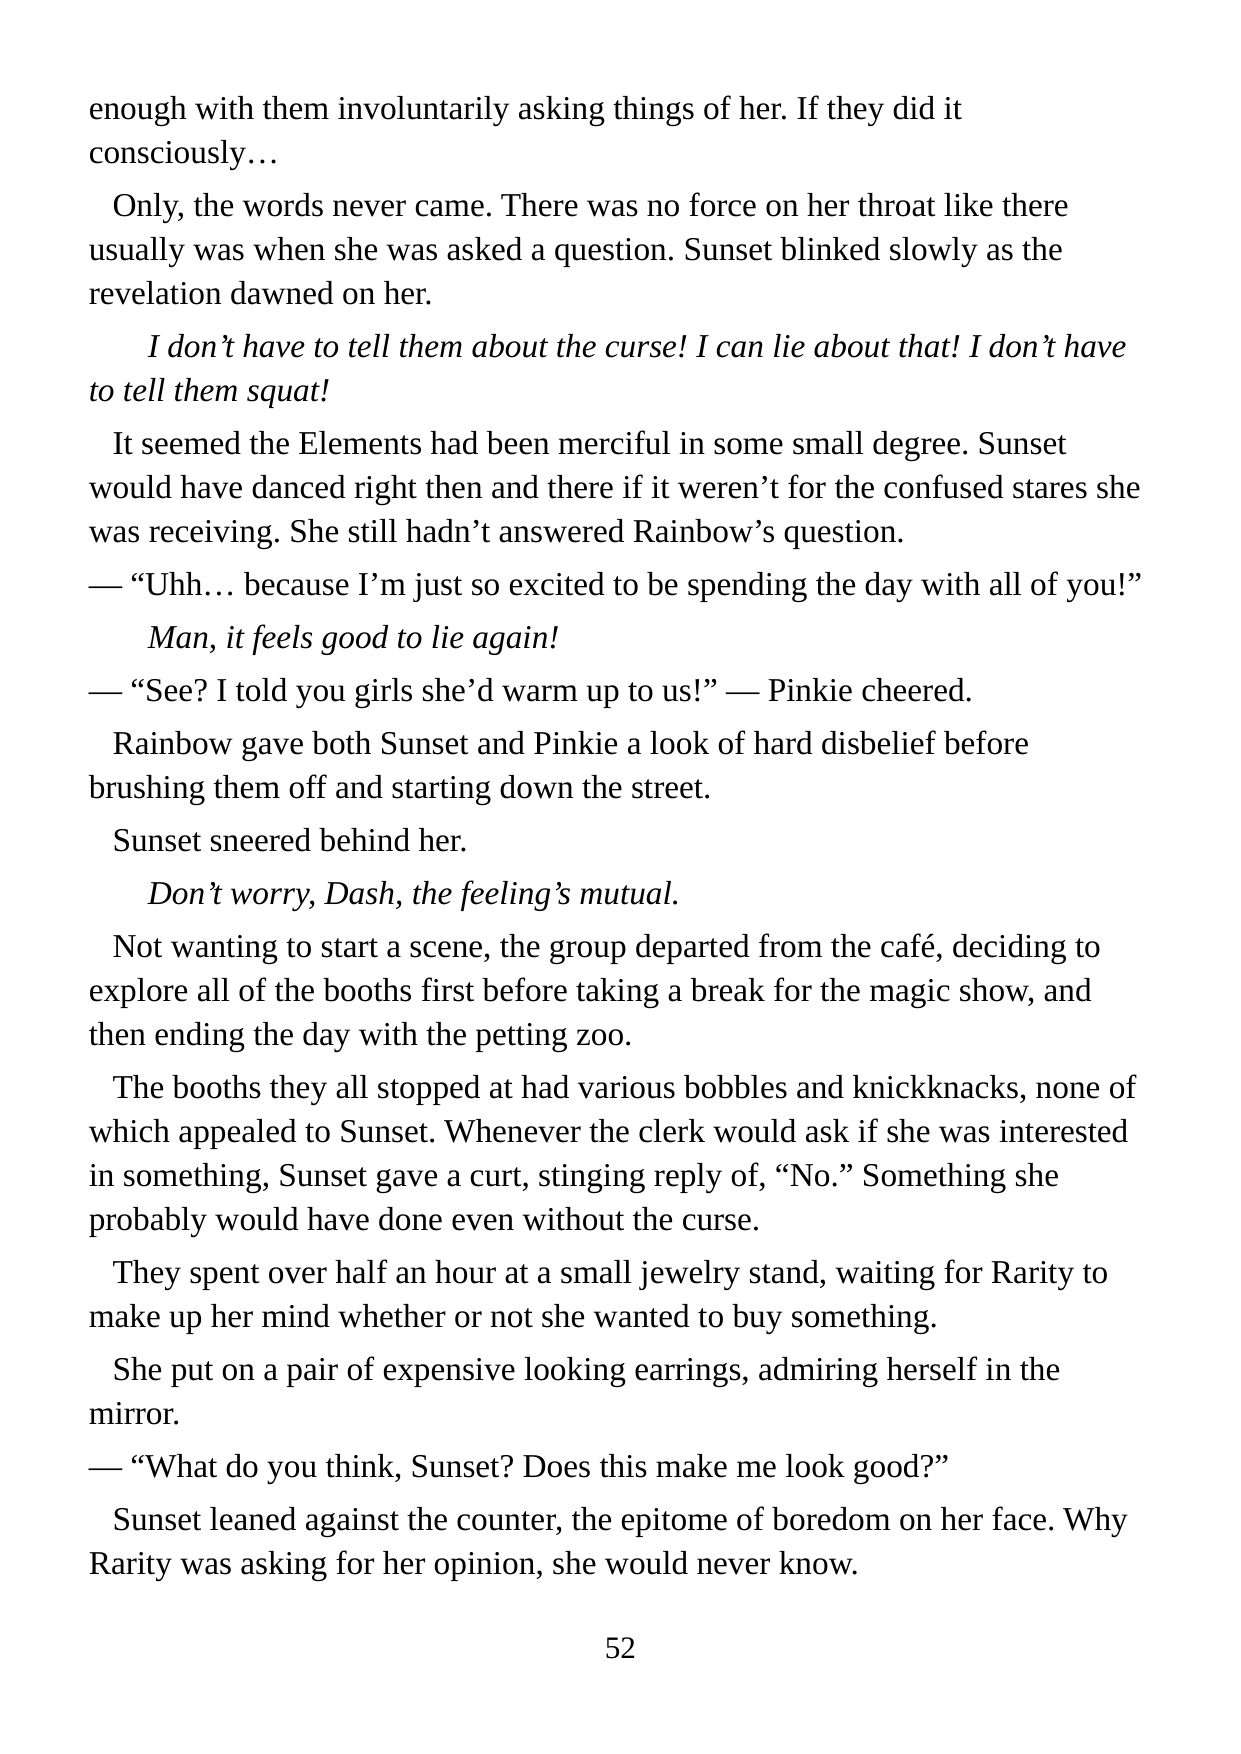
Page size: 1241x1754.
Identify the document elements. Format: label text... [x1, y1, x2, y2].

text It seemed the Elements had been merciful in some small degree. Sunset would have danced right then and there if it weren’t for the confused stares she was receiving. She still hadn’t answered Rainbow’s question. [88, 423, 1152, 550]
text Not wanting to start a scene, the group departed from the café, deciding to explore all of the booths first before taking a break for the magic show, and then ending the day with the petting zoo. [88, 926, 1152, 1053]
text Sunset leaned against the counter, the epitome of boredom on her face. Why Rarity was asking for her opinion, she would never know. [88, 1499, 1152, 1582]
text — “What do you think, Sunset? Does this make me look good?” [88, 1446, 1152, 1484]
text Only, the words never came. There was no force on her throat like there usually was when she was asked a question. Sunset blinked slowly as the revelation dawned on her. [88, 186, 1152, 312]
text Don’t worry, Dash, the feeling’s mutual. [88, 873, 1152, 912]
text The booths they all stopped at had various bobbles and knickknacks, none of which appealed to Sunset. Whenever the clerk would ask if she was interested in something, Sunset gave a curt, stinging reply of, “No.” Something she probably would have done even without the curse. [88, 1067, 1152, 1238]
text Sunset sneered behind her. [88, 820, 1152, 859]
text — “Uhh… because I’m just so excited to be spending the day with all of you!” [88, 564, 1152, 603]
text She put on a pair of expensive looking earrings, admiring herself in the mirror. [88, 1349, 1152, 1432]
text I don’t have to tell them about the curse! I can lie about that! I don’t have to tell them squat! [88, 327, 1152, 409]
text Man, it feels good to lie again! [88, 617, 1152, 656]
text — “See? I told you girls she’d warm up to us!” — Pinkie cheered. [88, 670, 1152, 709]
text Rainbow gave both Sunset and Pinkie a look of hard disbelief before brushing them off and starting down the street. [88, 723, 1152, 806]
text enough with them involuntarily asking things of her. If they did it consciously… [88, 88, 1152, 171]
text They spent over half an hour at a small jewelry stand, waiting for Rarity to make up her mind whether or not she wanted to buy something. [88, 1252, 1152, 1335]
